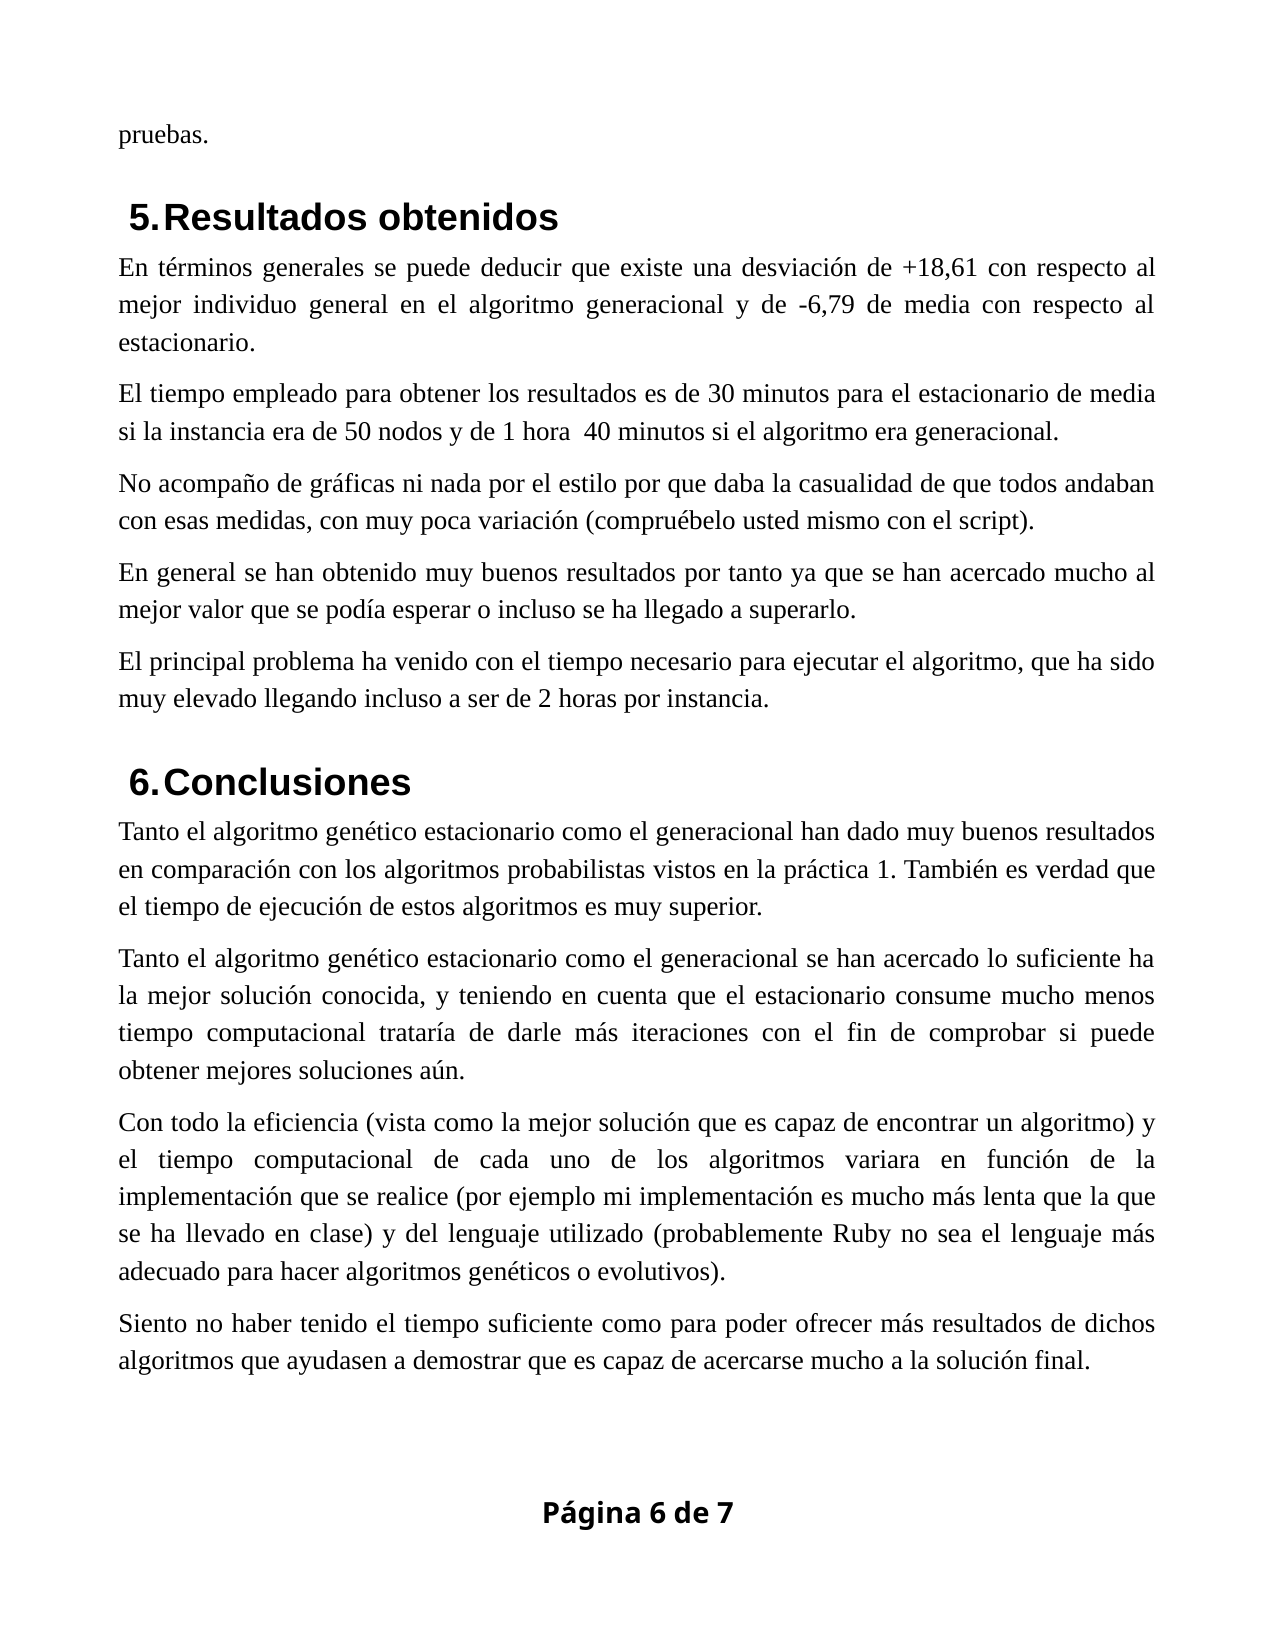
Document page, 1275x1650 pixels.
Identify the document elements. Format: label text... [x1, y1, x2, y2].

text El principal problema ha venido con el tiempo necesario para ejecutar el algoritmo, que ha sido muy elevado llegando incluso a ser de 2 horas por instancia. [118, 645, 1157, 713]
text No acompaño de gráficas ni nada por el estilo por que daba la casualidad de que todos andaban con esas medidas, con muy poca variación (compruébelo usted mismo con el script). [118, 467, 1157, 535]
text Con todo la eficiencia (vista como la mejor solución que es capaz de encontrar un algoritmo) y el tiempo computacional de cada uno de los algoritmos variara en función de la implementación que se realice (por ejemplo mi implementación es mucho más lenta que la que se ha llevado en clase) y del lenguaje utilizado (probablemente Ruby no sea el lenguaje más adecuado para hacer algoritmos genéticos o evolutivos). [118, 1106, 1157, 1286]
text Tanto el algoritmo genético estacionario como el generacional se han acercado lo suficiente ha la mejor solución conocida, y teniendo en cuenta que el estacionario consume mucho menos tiempo computacional trataría de darle más iteraciones con el fin de comprobar si puede obtener mejores soluciones aún. [118, 942, 1157, 1085]
text Tanto el algoritmo genético estacionario como el generacional han dado muy buenos resultados en comparación con los algoritmos probabilistas vistos en la práctica 1. También es verdad que el tiempo de ejecución de estos algoritmos es muy superior. [118, 815, 1157, 921]
subtitle Conclusiones [118, 759, 1157, 803]
text Siento no haber tenido el tiempo suficiente como para poder ofrecer más resultados de dichos algoritmos que ayudasen a demostrar que es capaz de acercarse mucho a la solución final. [118, 1307, 1157, 1375]
text En términos generales se puede deducir que existe una desviación de +18,61 con respecto al mejor individuo general en el algoritmo generacional y de -6,79 de media con respecto al estacionario. [118, 251, 1157, 357]
text En general se han obtenido muy buenos resultados por tanto ya que se han acercado mucho al mejor valor que se podía esperar o incluso se ha llegado a superarlo. [118, 556, 1157, 624]
subtitle Resultados obtenidos [118, 195, 1157, 239]
text pruebas. [118, 118, 1157, 149]
text El tiempo empleado para obtener los resultados es de 30 minutos para el estacionario de media si la instancia era de 50 nodos y de 1 hora 40 minutos si el algoritmo era generacional. [118, 378, 1157, 446]
